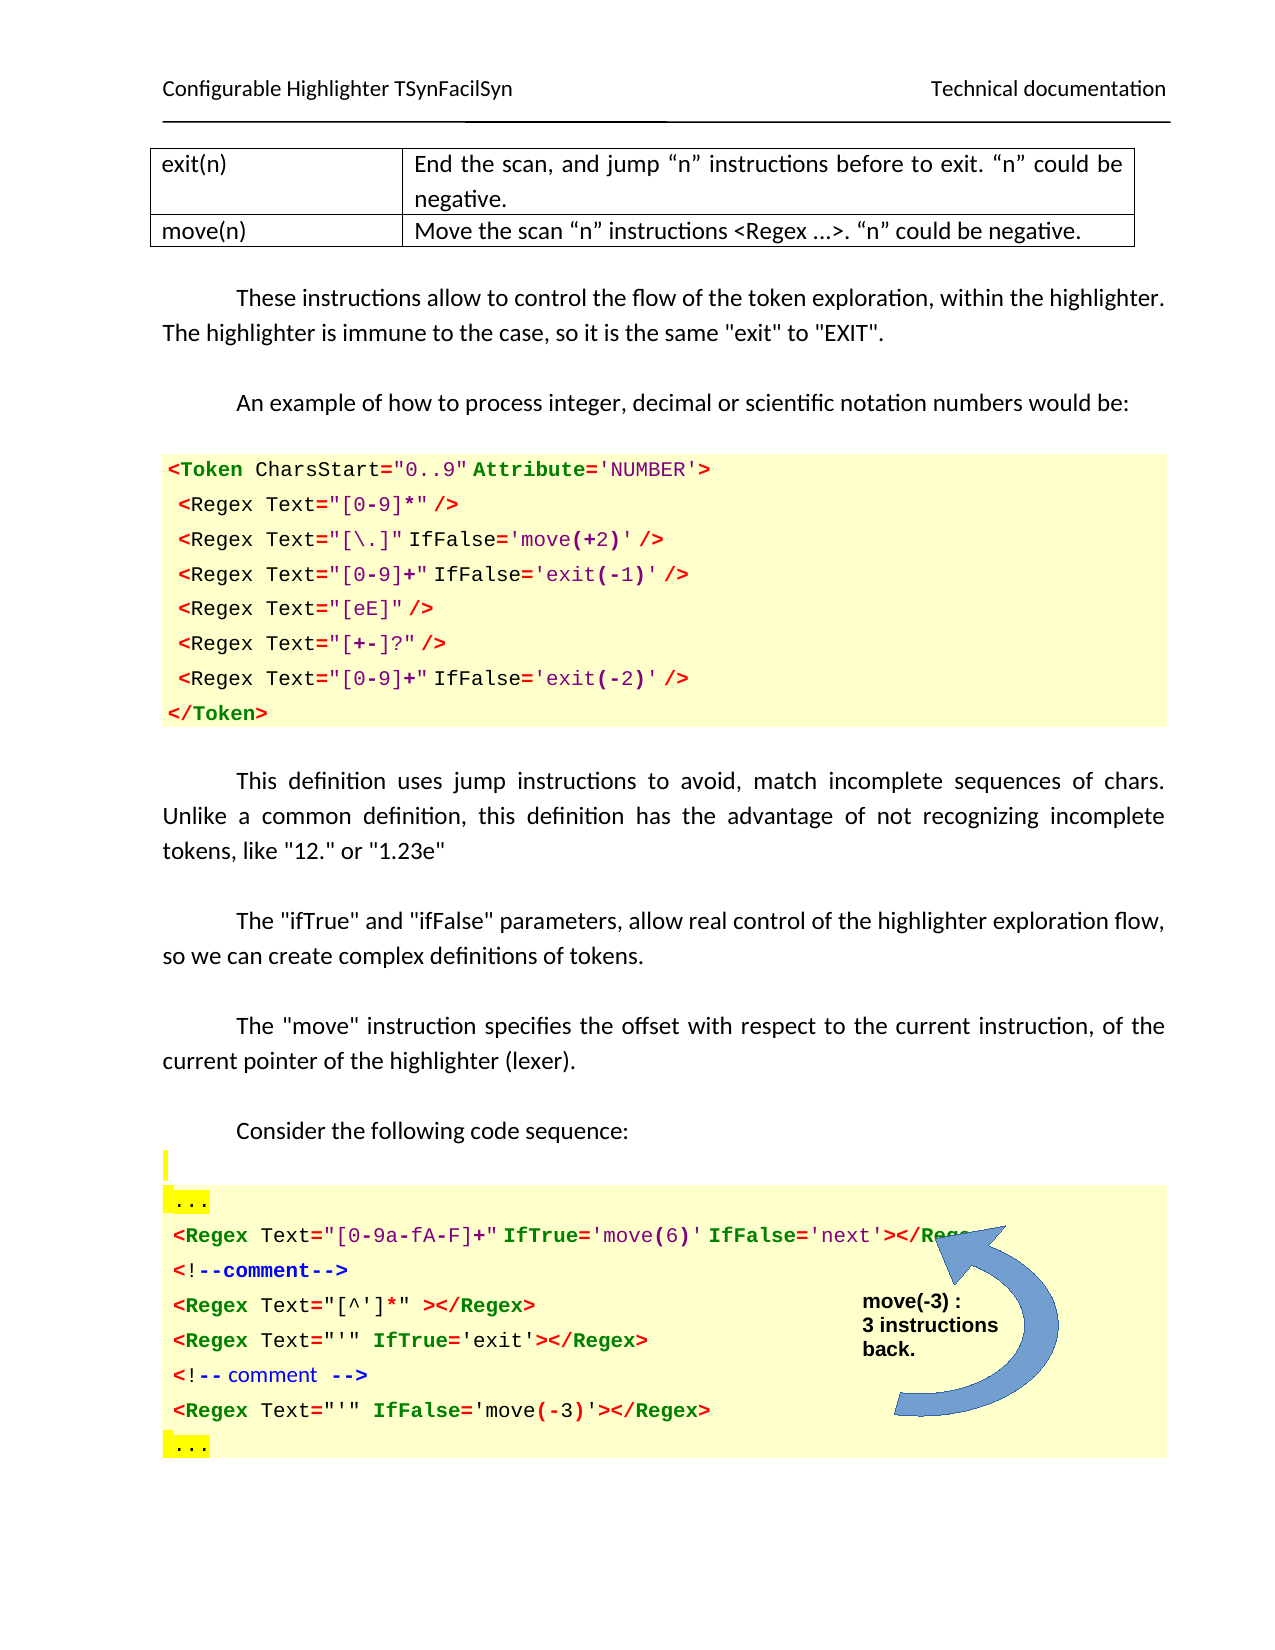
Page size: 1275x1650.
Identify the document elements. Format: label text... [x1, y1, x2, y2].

text [957, 1266, 1002, 1284]
table_cell Move the scan “n” instructions <Regex ...>. “n” could be negative. [403, 215, 1134, 246]
text <Regex Text="'" IfFalse='move(-3)'></Regex> [162, 1395, 1167, 1423]
text [1011, 1255, 1167, 1284]
table_cell End the scan, and jump “n” instructions before to exit. “n” could be negative. [403, 149, 1134, 214]
text <Regex Text="[0-9]+" IfFalse='exit(-2)' /> [162, 663, 1167, 692]
table_cell exit(n) [151, 149, 402, 214]
text <Regex Text="[0-9]*" /> [162, 489, 1167, 517]
text ... [162, 1185, 1167, 1214]
text [1022, 1360, 1167, 1388]
text This definition uses jump instructions to avoid, match incomplete sequences of chars. Unlike a common definition, this definition has the advantage of not recognizing incomplete tokens, like "12." or "1.23e" [162, 765, 1167, 866]
text [1053, 1325, 1167, 1353]
text The "move" instruction specifies the offset with respect to the current instruction, of the current pointer of the highlighter (lexer). [162, 975, 1167, 1076]
text An example of how to process integer, decimal or scientific notation numbers would be: [162, 352, 1167, 417]
text <Regex Text="[\.]" IfFalse='move(+2)' /> [162, 524, 1167, 552]
text [1049, 1290, 1167, 1318]
text <Regex Text="[0-9]+" IfFalse='exit(-1)' /> [162, 559, 1167, 587]
text <!--comment--> [162, 1255, 953, 1284]
text <Regex Text="[^']*" ></Regex> [162, 1290, 1023, 1318]
text The "ifTrue" and "ifFalse" parameters, allow real control of the highlighter exploration flow, so we can create complex definitions of tokens. [162, 905, 1167, 971]
text <Regex Text="[eE]" /> [162, 593, 1167, 622]
text Consider the following code sequence: [162, 1115, 1167, 1146]
text <!-- comment --> [162, 1360, 1009, 1388]
table_cell move(n) [151, 215, 402, 246]
text These instructions allow to control the flow of the token exploration, within the highlighter. The highlighter is immune to the case, so it is the same "exit" to "EXIT". [162, 282, 1167, 347]
text <Token CharsStart="0..9" Attribute='NUMBER'> [162, 454, 1167, 482]
text </Token> [162, 698, 1167, 727]
text <Regex Text="[+-]?" /> [162, 628, 1167, 657]
text <Regex Text="[0-9a-fA-F]+" IfTrue='move(6)' IfFalse='next'></Regex> [162, 1220, 1167, 1249]
text ... [162, 1429, 1167, 1458]
text <Regex Text="'" IfTrue='exit'></Regex> [162, 1325, 1024, 1353]
